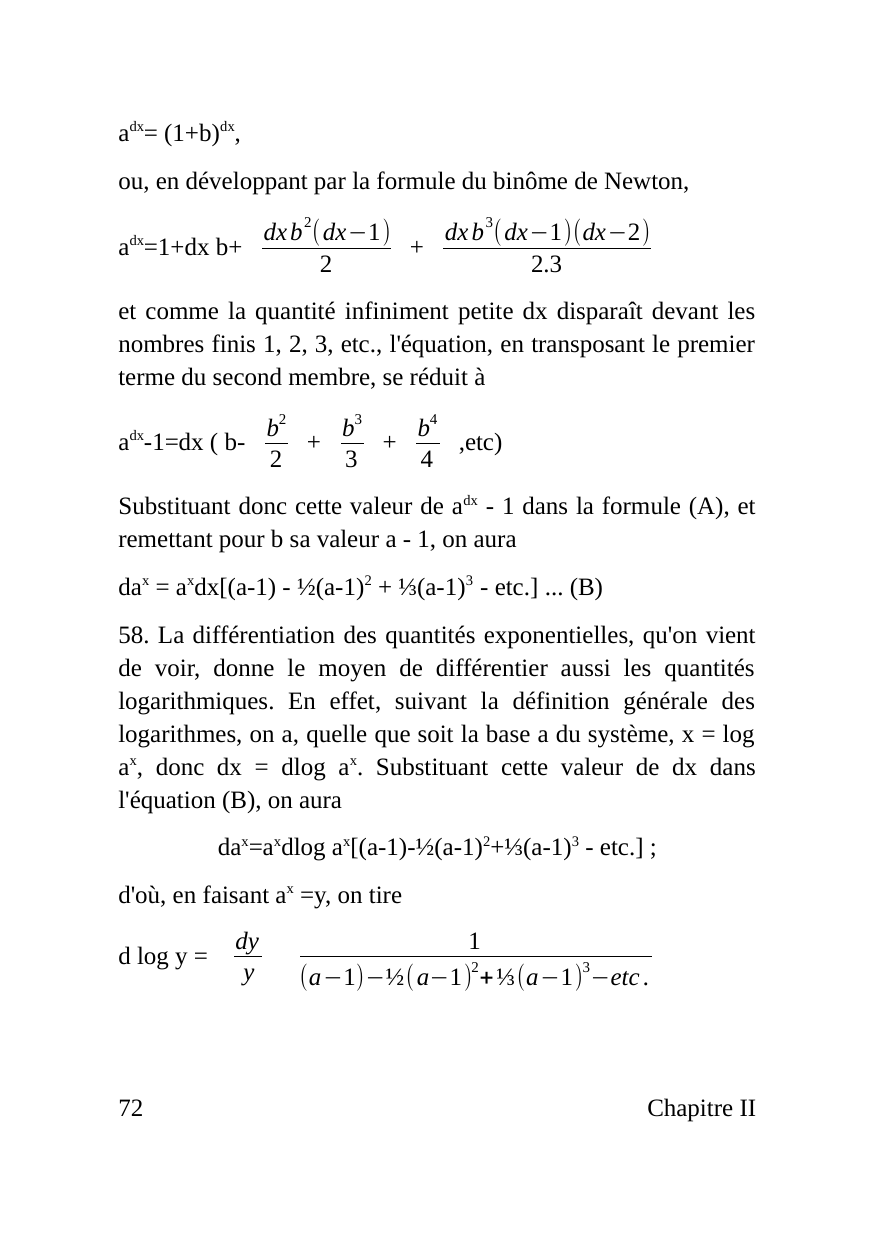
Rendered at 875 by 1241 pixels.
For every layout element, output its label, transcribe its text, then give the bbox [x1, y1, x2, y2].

text Substituant donc cette valeur de adx - 1 dans la formule (A), et remettant pour b sa valeur a - 1, on aura [118, 491, 756, 553]
text adx= (1+b)dx, [118, 118, 756, 147]
text adx-1=dx ( b-++,etc) [118, 410, 756, 473]
text adx=1+dx b++ [118, 213, 756, 278]
text dax=axdlog ax[(a-1)-½(a-1)2+⅓(a-1)3 - etc.] ; [118, 832, 756, 861]
text d log y = [118, 928, 756, 992]
text 58. La différentiation des quantités exponentielles, qu'on vient de voir, donne le moyen de différentier aussi les quantités logarithmiques. En effet, suivant la définition générale des logarithmes, on a, quelle que soit la base a du système, x = log ax, donc dx = dlog ax. Substituant cette valeur de dx dans l'équation (B), on aura [118, 620, 756, 813]
text et comme la quantité infiniment petite dx disparaît devant les nombres finis 1, 2, 3, etc., l'équation, en transposant le premier terme du second membre, se réduit à [118, 296, 756, 391]
text ou, en développant par la formule du binôme de Newton, [118, 166, 756, 194]
text d'où, en faisant ax =y, on tire [118, 880, 756, 909]
text dax = axdx[(a-1) - ½(a-1)2 + ⅓(a-1)3 - etc.] ... (B) [118, 572, 756, 601]
